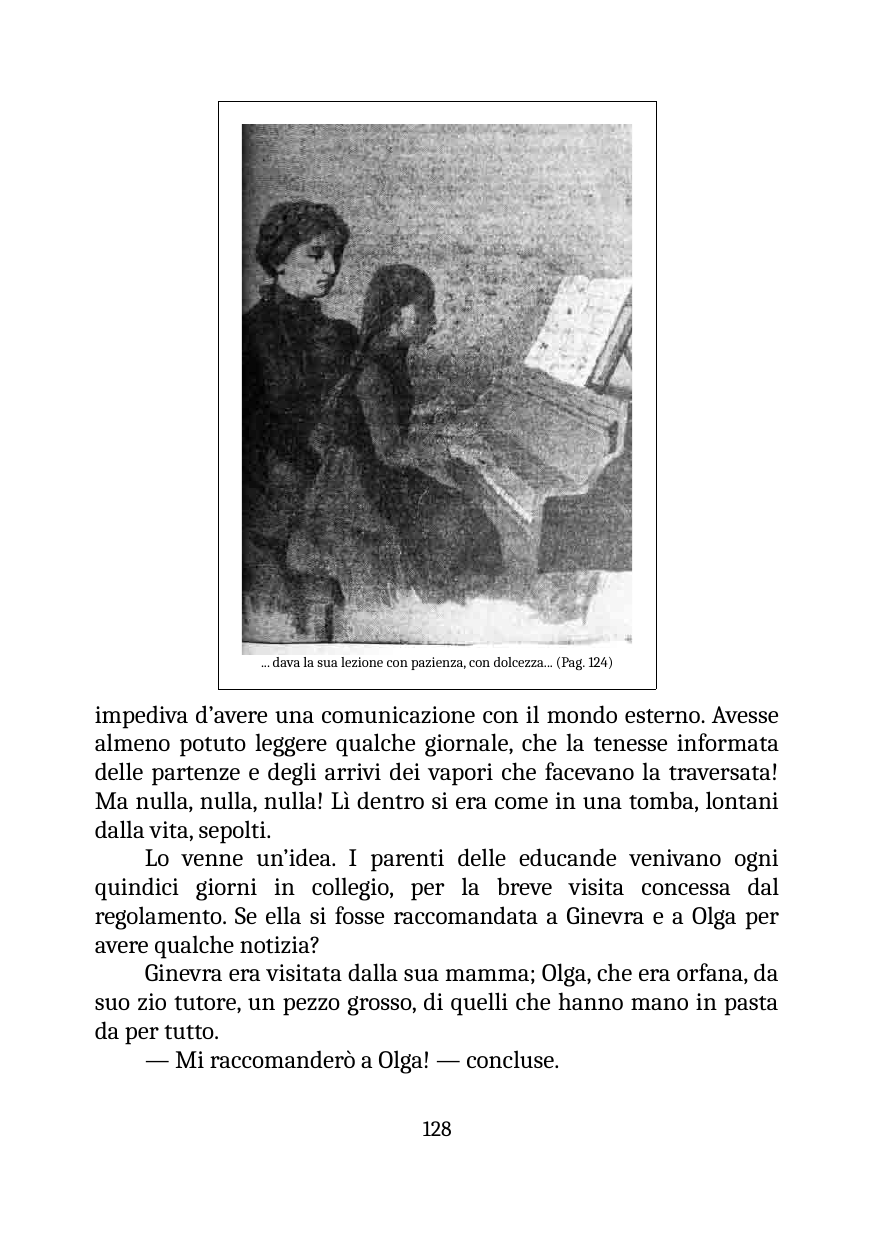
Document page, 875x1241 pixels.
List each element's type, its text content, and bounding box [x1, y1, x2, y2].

picture [241, 124, 633, 655]
text Lo venne un’idea. I parenti delle educande venivano ogni quindici giorni in collegio, per la breve visita concessa dal regolamento. Se ella si fosse raccomandata a Ginevra e a Olga per avere qualche notizia? [94, 844, 779, 959]
text — Mi raccomanderò a Olga! — concluse. [94, 1046, 779, 1074]
text ... dava la sua lezione con pazienza, con dolcezza... (Pag. 127) [227, 651, 647, 671]
text Ginevra era visitata dalla sua mamma; Olga, che era orfana, da suo zio tutore, un pezzo grosso, di quelli che hanno mano in pasta da per tutto. [94, 959, 779, 1046]
text impediva d’avere una comunicazione con il mondo esterno. Avesse almeno potuto leggere qualche giornale, che la tenesse informata delle partenze e degli arrivi dei vapori che facevano la traversata! Ma nulla, nulla, nulla! Lì dentro si era come in una tomba, lontani dalla vita, sepolti. [94, 651, 779, 844]
